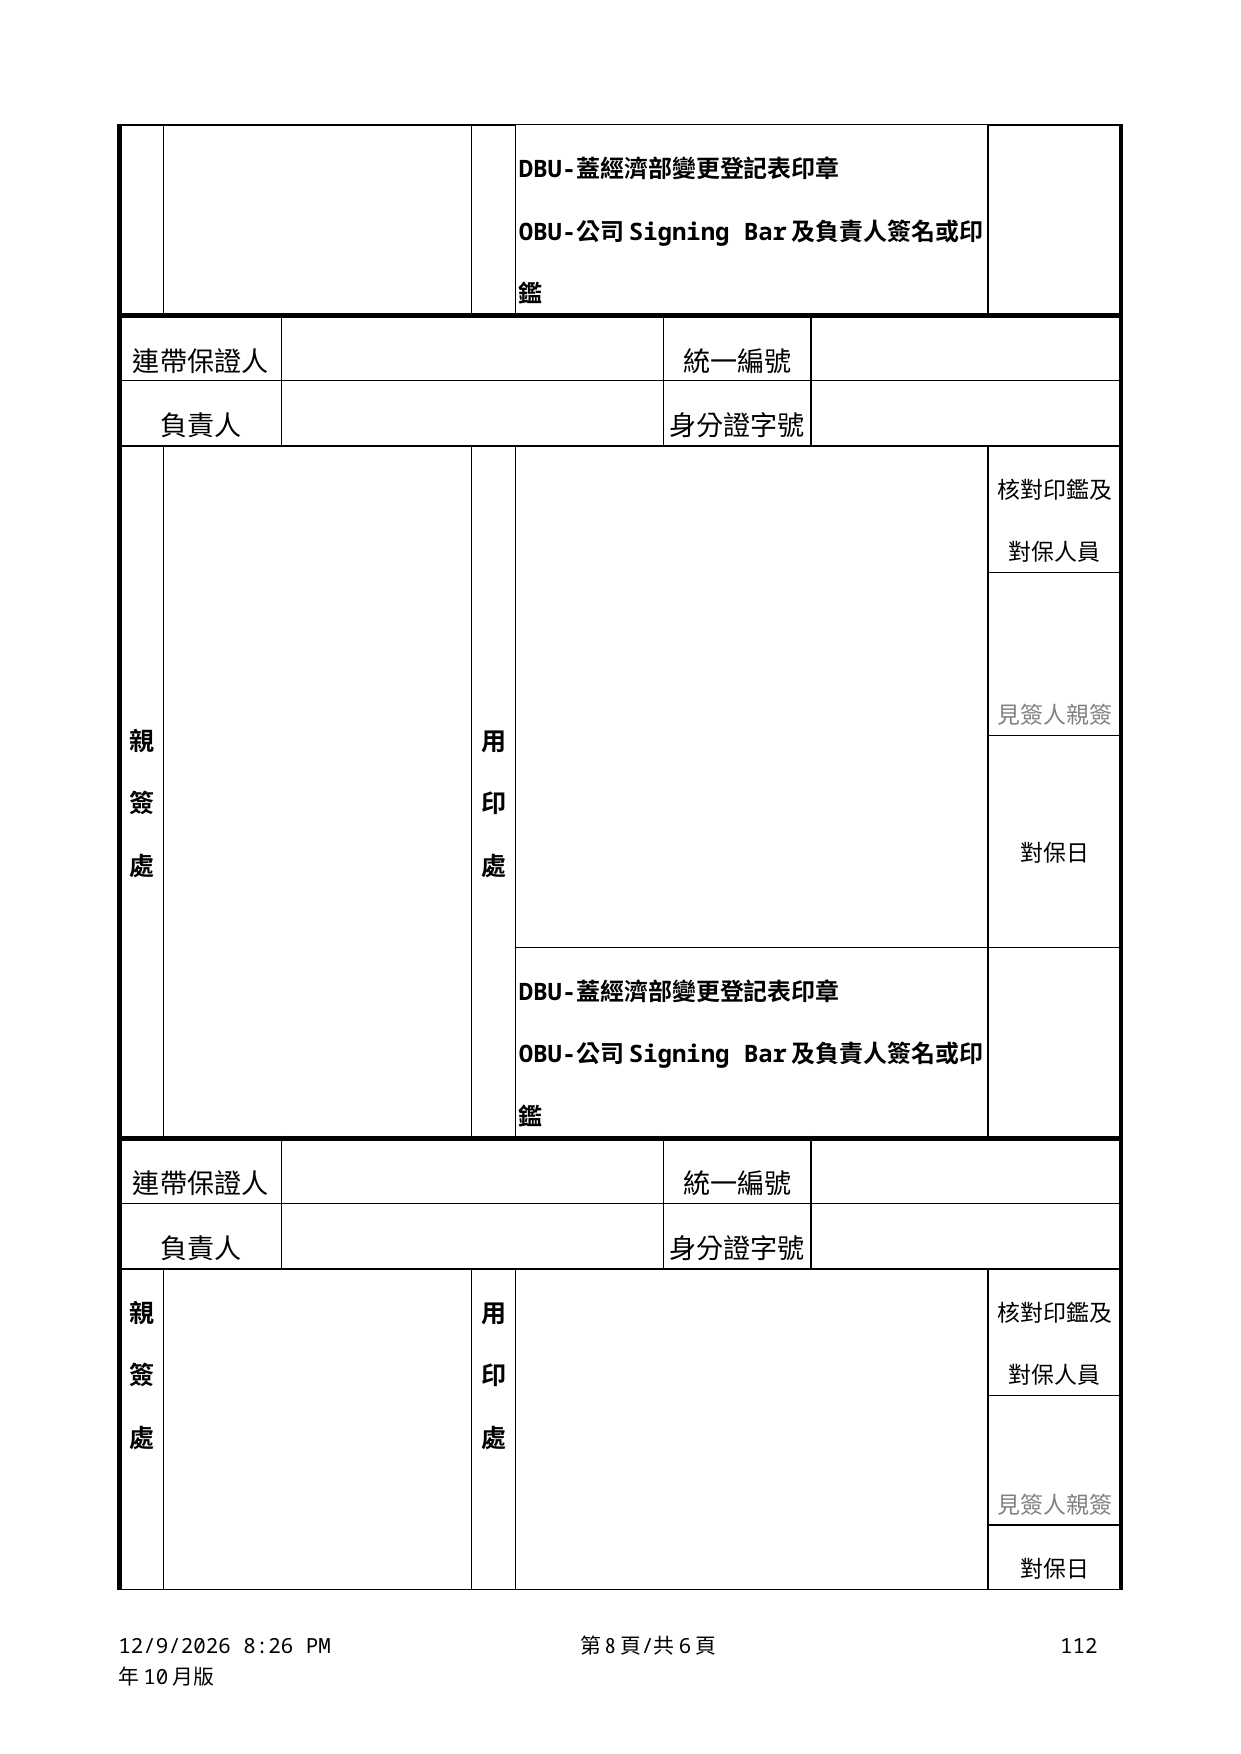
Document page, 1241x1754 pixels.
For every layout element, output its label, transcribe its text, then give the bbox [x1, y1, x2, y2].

table_cell 連帶保證人 [122, 318, 281, 380]
table_cell 身分證字號 [664, 381, 810, 445]
table_cell DBU-蓋經濟部變更登記表印章 OBU-公司Signing Bar及負責人簽名或印鑑 [516, 948, 987, 1136]
table_cell 統一編號 [664, 1141, 810, 1203]
table_cell [282, 381, 663, 445]
table_cell [282, 1141, 663, 1203]
table_cell [812, 1141, 1119, 1203]
table_cell [164, 447, 471, 1136]
table_cell DBU-蓋經濟部變更登記表印章 OBU-公司Signing Bar及負責人簽名或印鑑 [516, 125, 987, 313]
table_cell 親 簽 處 [122, 1270, 163, 1588]
table_cell [122, 126, 163, 313]
table_cell 負責人 [122, 381, 281, 445]
table_cell [989, 126, 1119, 313]
table_cell 見簽人親簽 [989, 573, 1119, 734]
table_cell 用印處 [472, 447, 515, 1136]
table_cell 統一編號 [664, 318, 810, 380]
table_cell 連帶保證人 [122, 1141, 281, 1203]
table_cell 親 簽 處 [122, 447, 163, 1136]
table_cell [164, 126, 471, 313]
table_cell [812, 1204, 1119, 1268]
table_cell 身分證字號 [664, 1204, 810, 1268]
table_cell [812, 381, 1119, 445]
table_cell 負責人 [122, 1204, 281, 1268]
table_cell [282, 318, 663, 380]
table_cell [516, 447, 987, 947]
table_cell [164, 1270, 471, 1588]
table_cell 核對印鑑及 對保人員 [989, 447, 1119, 572]
table_cell [472, 126, 515, 313]
table_cell [516, 1270, 987, 1588]
table_cell 核對印鑑及 對保人員 [989, 1270, 1119, 1394]
table_cell [812, 318, 1119, 380]
table_cell 對保日 [989, 736, 1119, 947]
table_cell 對保日 [989, 1526, 1119, 1588]
table_cell 見簽人親簽 [989, 1396, 1119, 1524]
table_cell 用印處 [472, 1270, 515, 1588]
table_cell [989, 948, 1119, 1136]
table_cell [282, 1204, 663, 1268]
